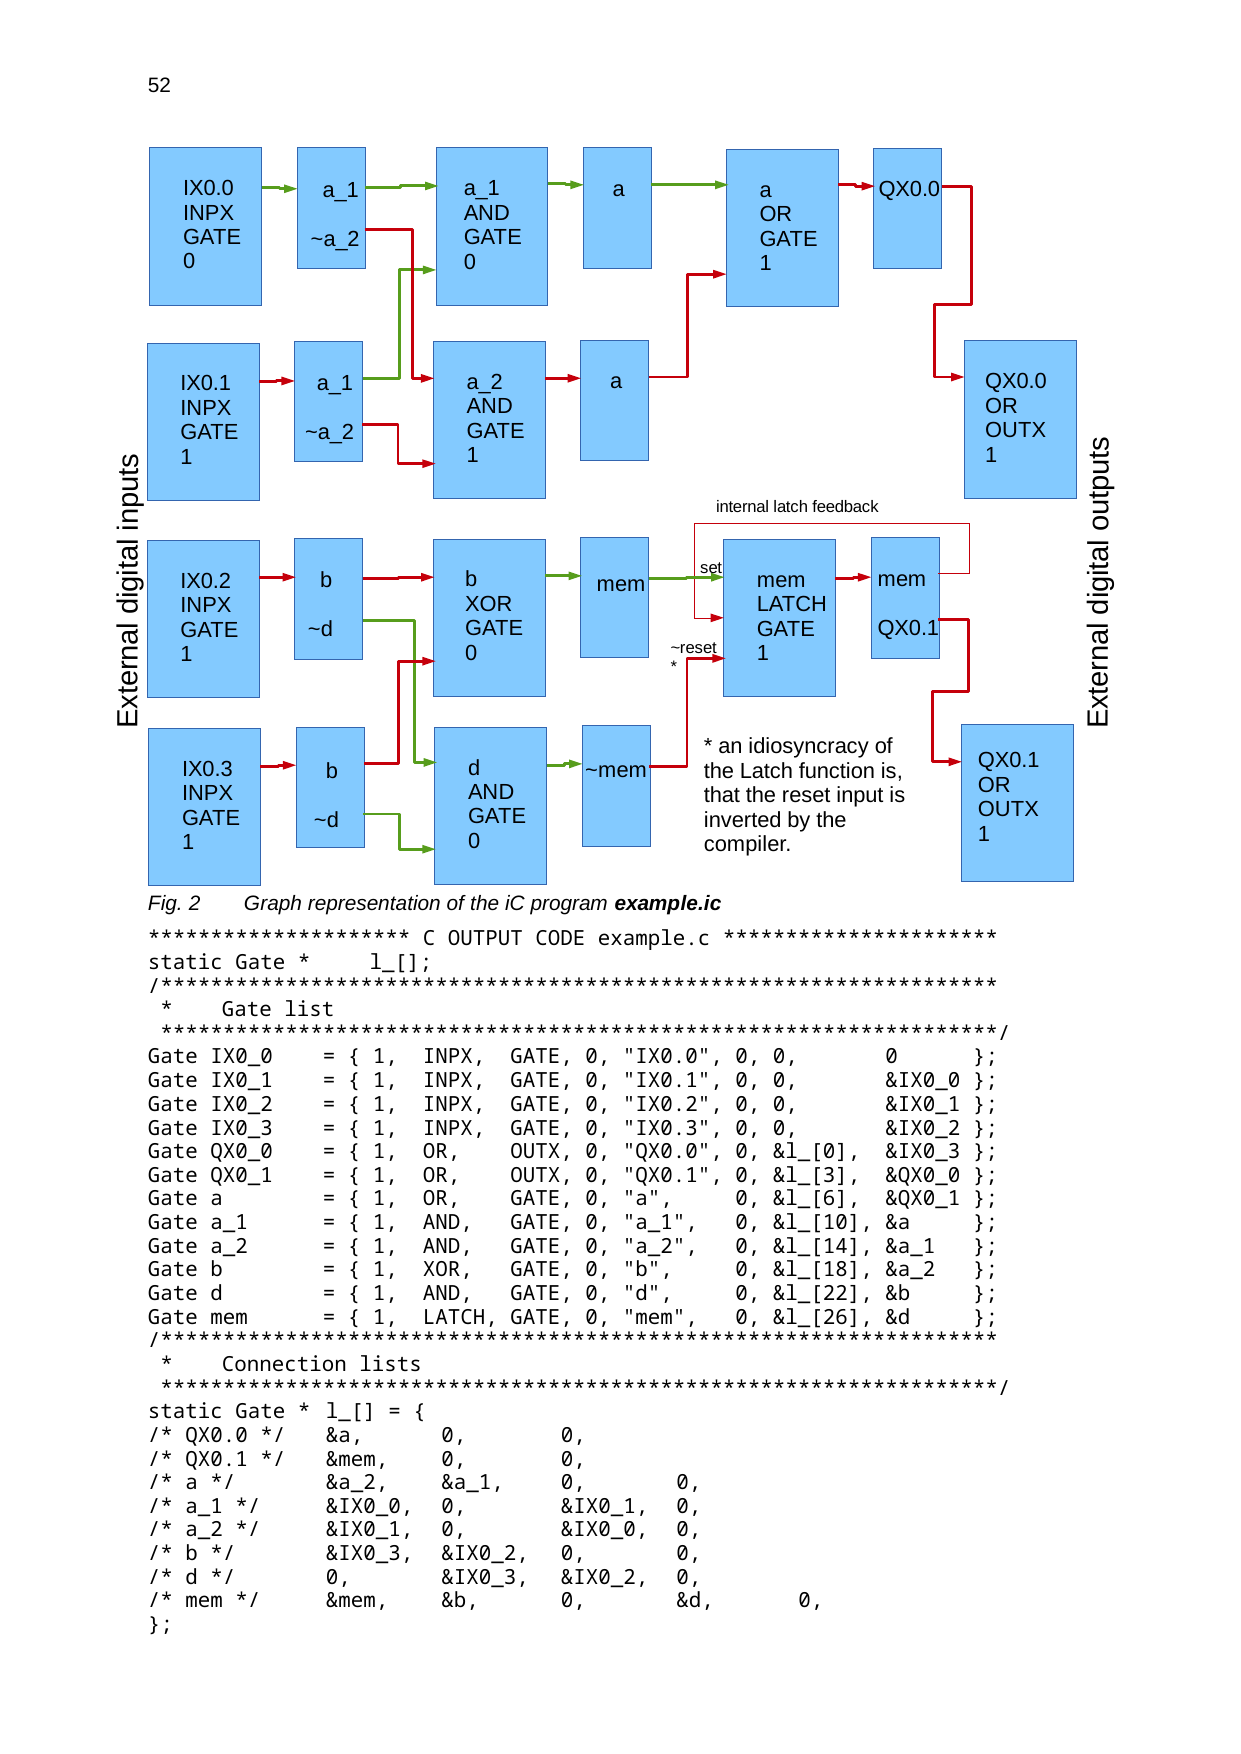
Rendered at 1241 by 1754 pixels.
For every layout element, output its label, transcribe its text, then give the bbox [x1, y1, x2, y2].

text Gate QX0_1 = { 1, OR, OUTX, 0, "QX0.1", 0, &l_[3], &QX0_0 }; [148, 1163, 1092, 1187]
text /* b */ &IX0_3, &IX0_2, 0, 0, [148, 1542, 1092, 1565]
text /* a_2 */ &IX0_1, 0, &IX0_0, 0, [148, 1518, 1092, 1542]
text Gate IX0_3 = { 1, INPX, GATE, 0, "IX0.3", 0, 0, &IX0_2 }; [148, 1116, 1092, 1140]
text static Gate * l_[] = { [148, 1400, 1092, 1423]
text /******************************************************************* [148, 1329, 1092, 1352]
text Gate b = { 1, XOR, GATE, 0, "b", 0, &l_[18], &a_2 }; [148, 1258, 1092, 1282]
text *******************************************************************/ [148, 1021, 1092, 1045]
text static Gate * l_[]; [148, 951, 1092, 974]
text Fig. 2 Graph representation of the iC program example.ic [148, 891, 1092, 915]
text Gate IX0_1 = { 1, INPX, GATE, 0, "IX0.1", 0, 0, &IX0_0 }; [148, 1069, 1092, 1092]
text /* QX0.1 */ &mem, 0, 0, [148, 1447, 1092, 1471]
text Gate IX0_0 = { 1, INPX, GATE, 0, "IX0.0", 0, 0, 0 }; [148, 1045, 1092, 1069]
text /* mem */ &mem, &b, 0, &d, 0, [148, 1589, 1092, 1613]
text /* a */ &a_2, &a_1, 0, 0, [148, 1471, 1092, 1494]
text *******************************************************************/ [148, 1376, 1092, 1400]
text Gate a_1 = { 1, AND, GATE, 0, "a_1", 0, &l_[10], &a }; [148, 1211, 1092, 1234]
text Gate d = { 1, AND, GATE, 0, "d", 0, &l_[22], &b }; [148, 1282, 1092, 1305]
text * Gate list [148, 998, 1092, 1021]
text Gate a = { 1, OR, GATE, 0, "a", 0, &l_[6], &QX0_1 }; [148, 1187, 1092, 1211]
text }; [148, 1613, 1092, 1636]
text /******************************************************************* [148, 974, 1092, 998]
text /* a_1 */ &IX0_0, 0, &IX0_1, 0, [148, 1494, 1092, 1518]
text ********************* C OUTPUT CODE example.c ********************** [148, 927, 1092, 951]
text Gate a_2 = { 1, AND, GATE, 0, "a_2", 0, &l_[14], &a_1 }; [148, 1234, 1092, 1258]
text /* QX0.0 */ &a, 0, 0, [148, 1423, 1092, 1447]
text /* d */ 0, &IX0_3, &IX0_2, 0, [148, 1565, 1092, 1589]
text Gate QX0_0 = { 1, OR, OUTX, 0, "QX0.0", 0, &l_[0], &IX0_3 }; [148, 1140, 1092, 1163]
text * Connection lists [148, 1352, 1092, 1376]
text Gate IX0_2 = { 1, INPX, GATE, 0, "IX0.2", 0, 0, &IX0_1 }; [148, 1092, 1092, 1116]
text Gate mem = { 1, LATCH, GATE, 0, "mem", 0, &l_[26], &d }; [148, 1305, 1092, 1329]
